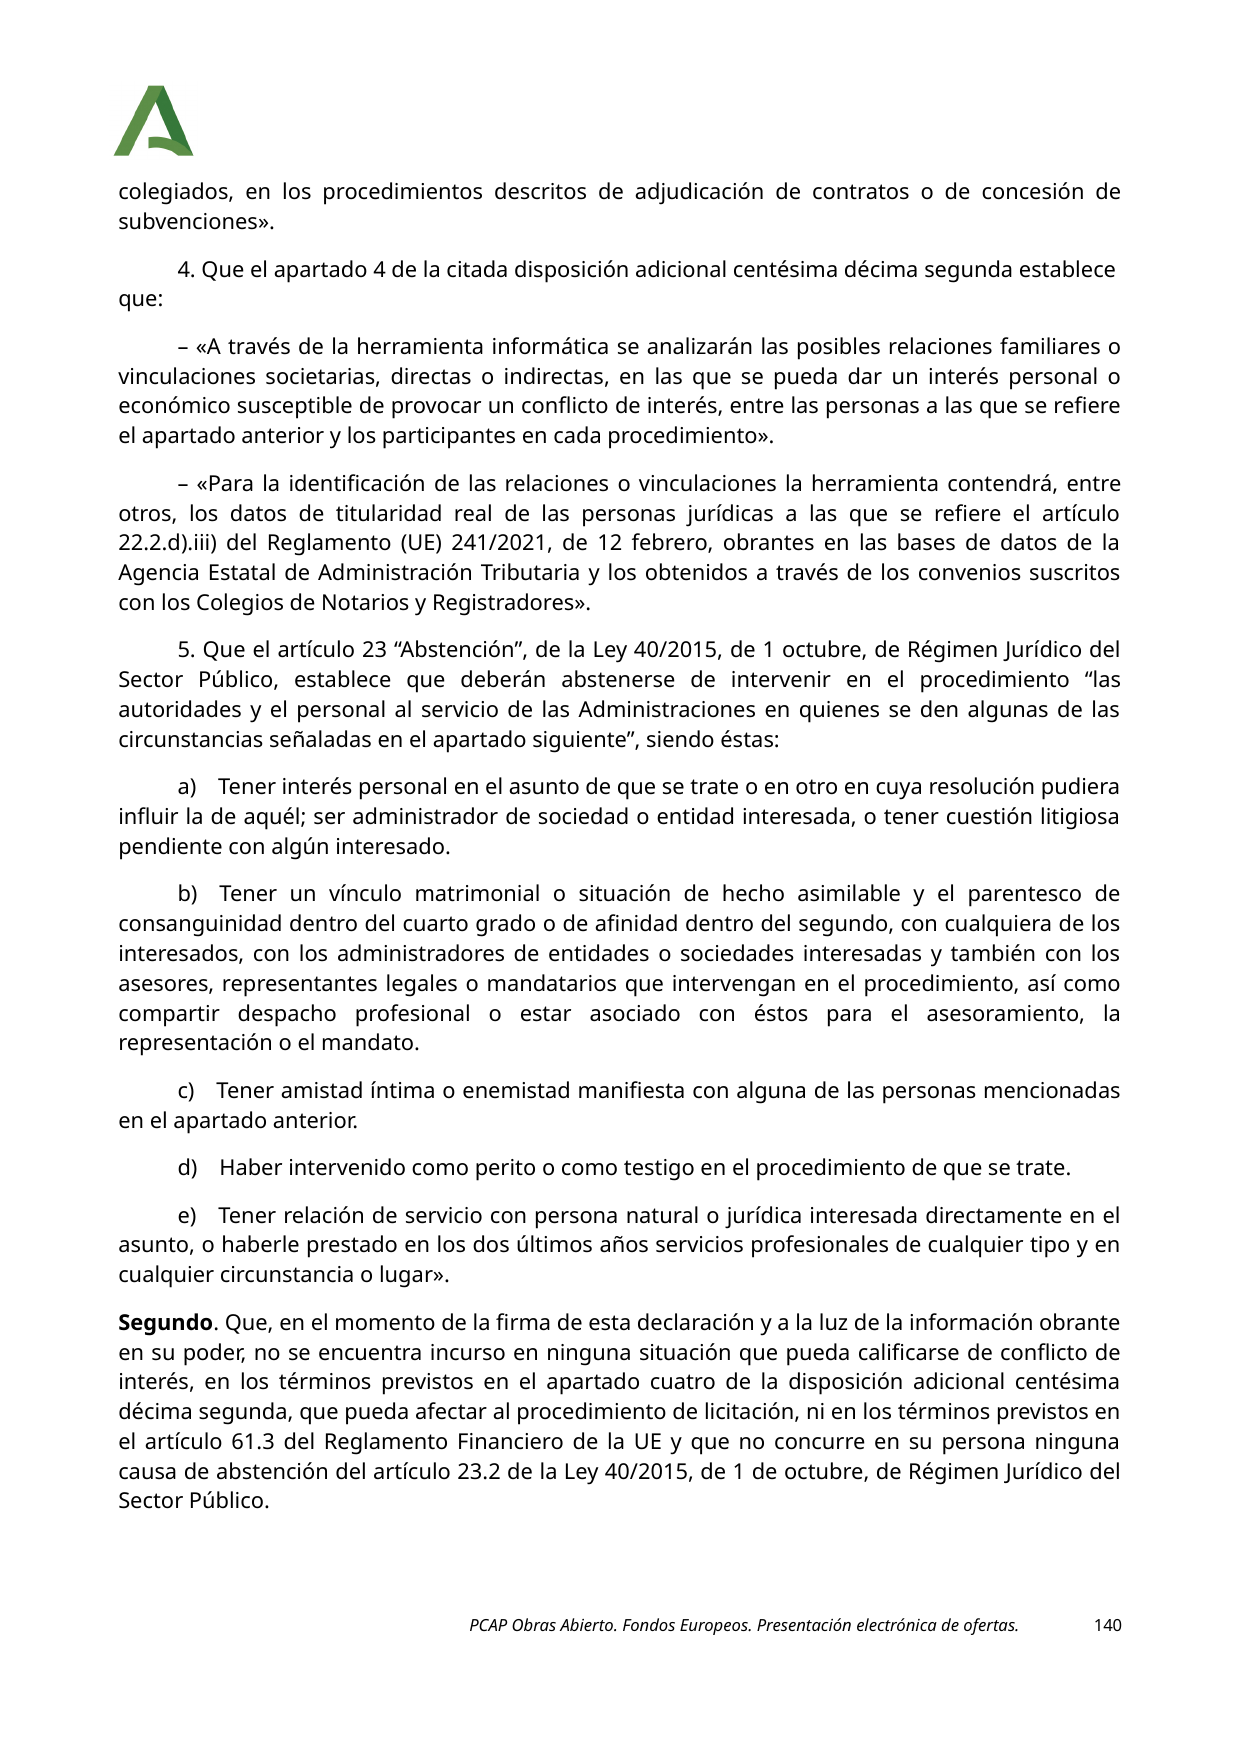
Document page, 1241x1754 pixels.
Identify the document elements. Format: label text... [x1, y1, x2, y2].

text b) Tener un vínculo matrimonial o situación de hecho asimilable y el parentesco de consanguinidad dentro del cuarto grado o de afinidad dentro del segundo, con cualquiera de los interesados, con los administradores de entidades o sociedades interesadas y también con los asesores, representantes legales o mandatarios que intervengan en el procedimiento, así como compartir despacho profesional o estar asociado con éstos para el asesoramiento, la representación o el mandato. [118, 878, 1122, 1057]
text 4. Que el apartado 4 de la citada disposición adicional centésima décima segunda establece que: [118, 254, 1122, 313]
text Segundo. Que, en el momento de la firma de esta declaración y a la luz de la información obrante en su poder, no se encuentra incurso en ninguna situación que pueda calificarse de conflicto de interés, en los términos previstos en el apartado cuatro de la disposición adicional centésima décima segunda, que pueda afectar al procedimiento de licitación, ni en los términos previstos en el artículo 61.3 del Reglamento Financiero de la UE y que no concurre en su persona ninguna causa de abstención del artículo 23.2 de la Ley 40/2015, de 1 de octubre, de Régimen Jurídico del Sector Público. [118, 1307, 1122, 1515]
text d) Haber intervenido como perito o como testigo en el procedimiento de que se trate. [118, 1152, 1122, 1182]
text 5. Que el artículo 23 “Abstención”, de la Ley 40/2015, de 1 octubre, de Régimen Jurídico del Sector Público, establece que deberán abstenerse de intervenir en el procedimiento “las autoridades y el personal al servicio de las Administraciones en quienes se den algunas de las circunstancias señaladas en el apartado siguiente”, siendo éstas: [118, 634, 1122, 754]
text c) Tener amistad íntima o enemistad manifiesta con alguna de las personas mencionadas en el apartado anterior. [118, 1075, 1122, 1134]
text – «Para la identificación de las relaciones o vinculaciones la herramienta contendrá, entre otros, los datos de titularidad real de las personas jurídicas a las que se refiere el artículo 22.2.d).iii) del Reglamento (UE) 241/2021, de 12 febrero, obrantes en las bases de datos de la Agencia Estatal de Administración Tributaria y los obtenidos a través de los convenios suscritos con los Colegios de Notarios y Registradores». [118, 468, 1122, 617]
text colegiados, en los procedimientos descritos de adjudicación de contratos o de concesión de subvenciones». [118, 176, 1122, 236]
text a) Tener interés personal en el asunto de que se trate o en otro en cuya resolución pudiera influir la de aquél; ser administrador de sociedad o entidad interesada, o tener cuestión litigiosa pendiente con algún interesado. [118, 771, 1122, 861]
picture [109, 81, 198, 160]
text e) Tener relación de servicio con persona natural o jurídica interesada directamente en el asunto, o haberle prestado en los dos últimos años servicios profesionales de cualquier tipo y en cualquier circunstancia o lugar». [118, 1200, 1122, 1289]
text – «A través de la herramienta informática se analizarán las posibles relaciones familiares o vinculaciones societarias, directas o indirectas, en las que se pueda dar un interés personal o económico susceptible de provocar un conflicto de interés, entre las personas a las que se refiere el apartado anterior y los participantes en cada procedimiento». [118, 331, 1122, 450]
